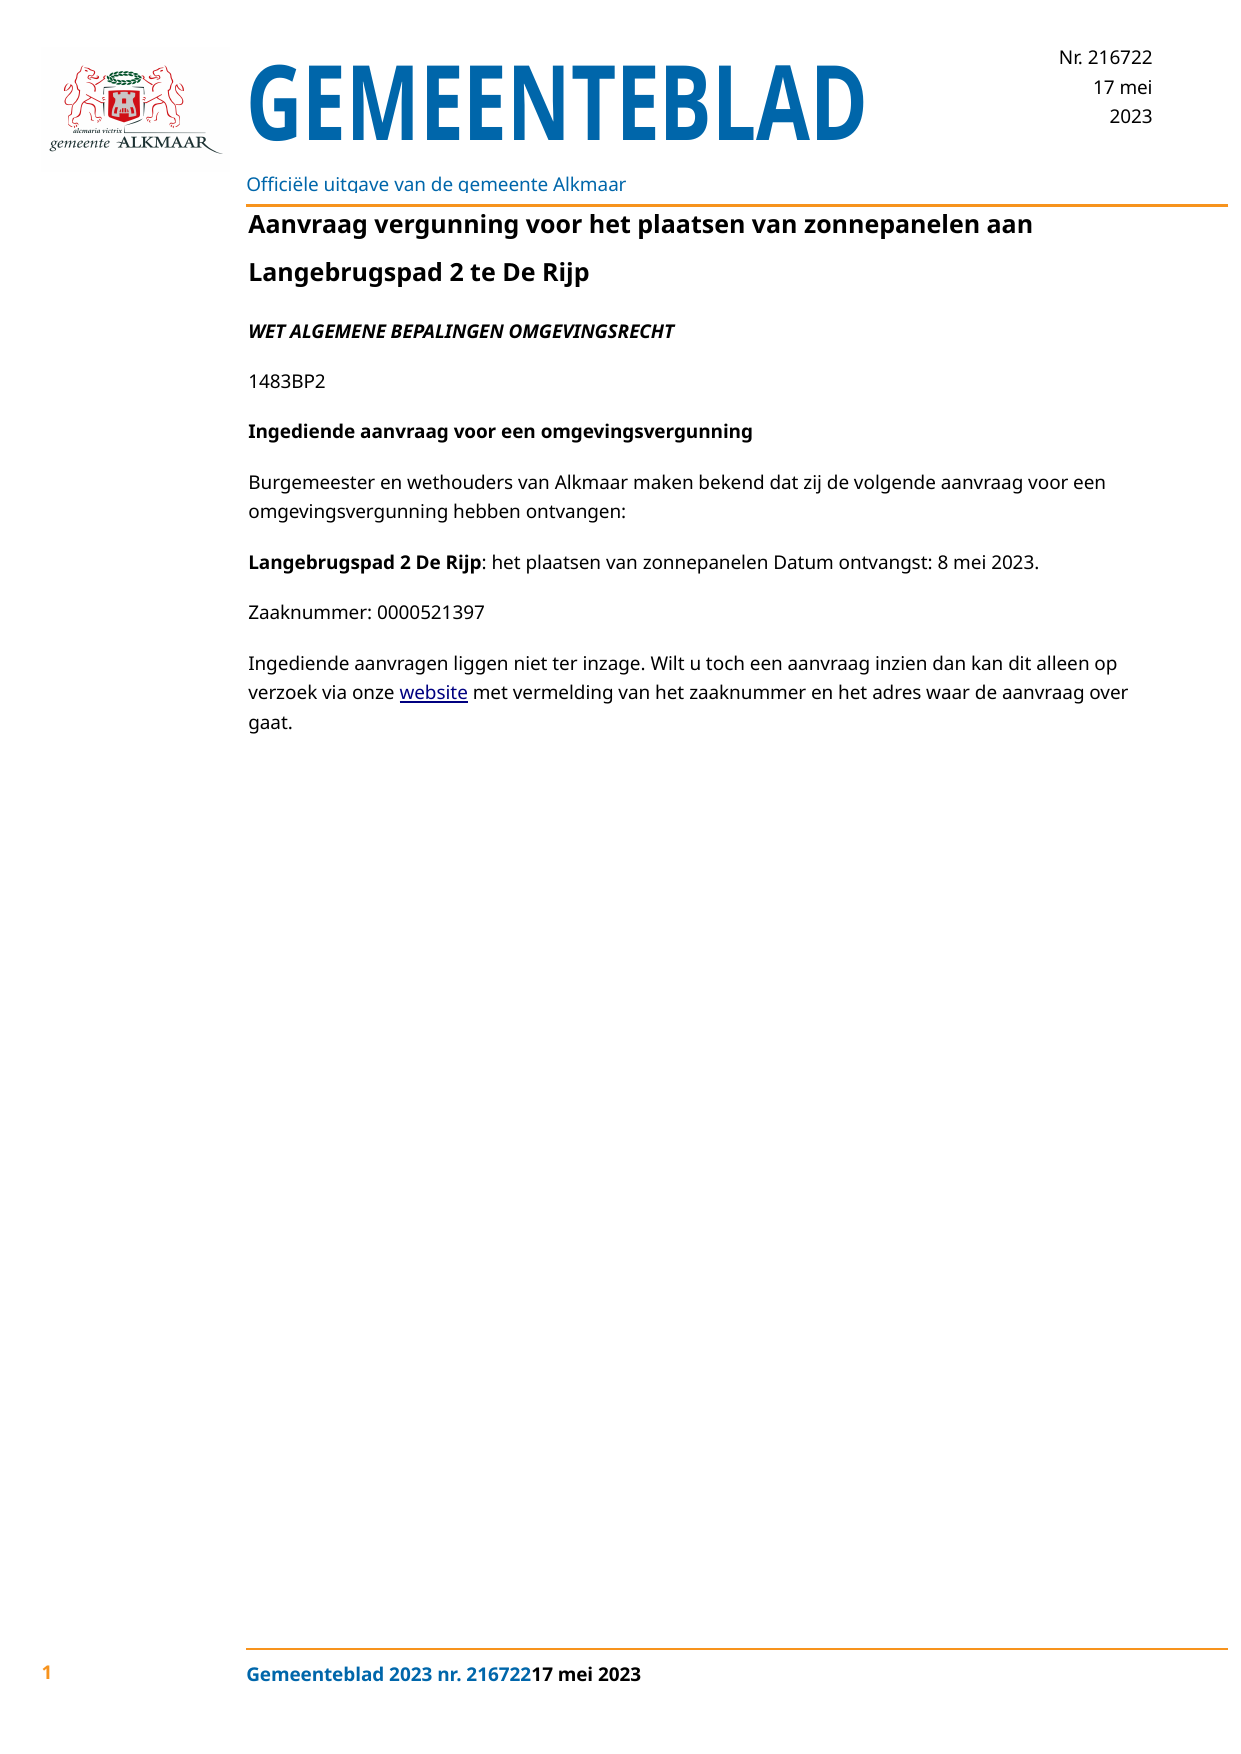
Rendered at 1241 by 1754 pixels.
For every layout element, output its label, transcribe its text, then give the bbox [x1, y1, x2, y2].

text Langebrugspad 2 De Rijp: het plaatsen van zonnepanelen Datum ontvangst: 8 mei 2023. [248, 549, 1152, 575]
text Aanvraag vergunning voor het plaatsen van zonnepanelen aan Langebrugspad 2 te De Rijp [248, 207, 1152, 288]
text Ingediende aanvraag voor een omgevingsvergunning [248, 419, 1152, 444]
text Ingediende aanvragen liggen niet ter inzage. Wilt u toch een aanvraag inzien dan kan dit alleen op verzoek via onze website met vermelding van het zaaknummer en het adres waar de aanvraag over gaat. [248, 650, 1152, 735]
text Zaaknummer: 0000521397 [248, 599, 1152, 625]
text 1483BP2 [248, 368, 1152, 394]
picture [41, 47, 231, 172]
text Burgemeester en wethouders van Alkmaar maken bekend dat zij de volgende aanvraag voor een omgevingsvergunning hebben ontvangen: [248, 469, 1152, 524]
text WET ALGEMENE BEPALINGEN OMGEVINGSRECHT [248, 318, 1152, 344]
